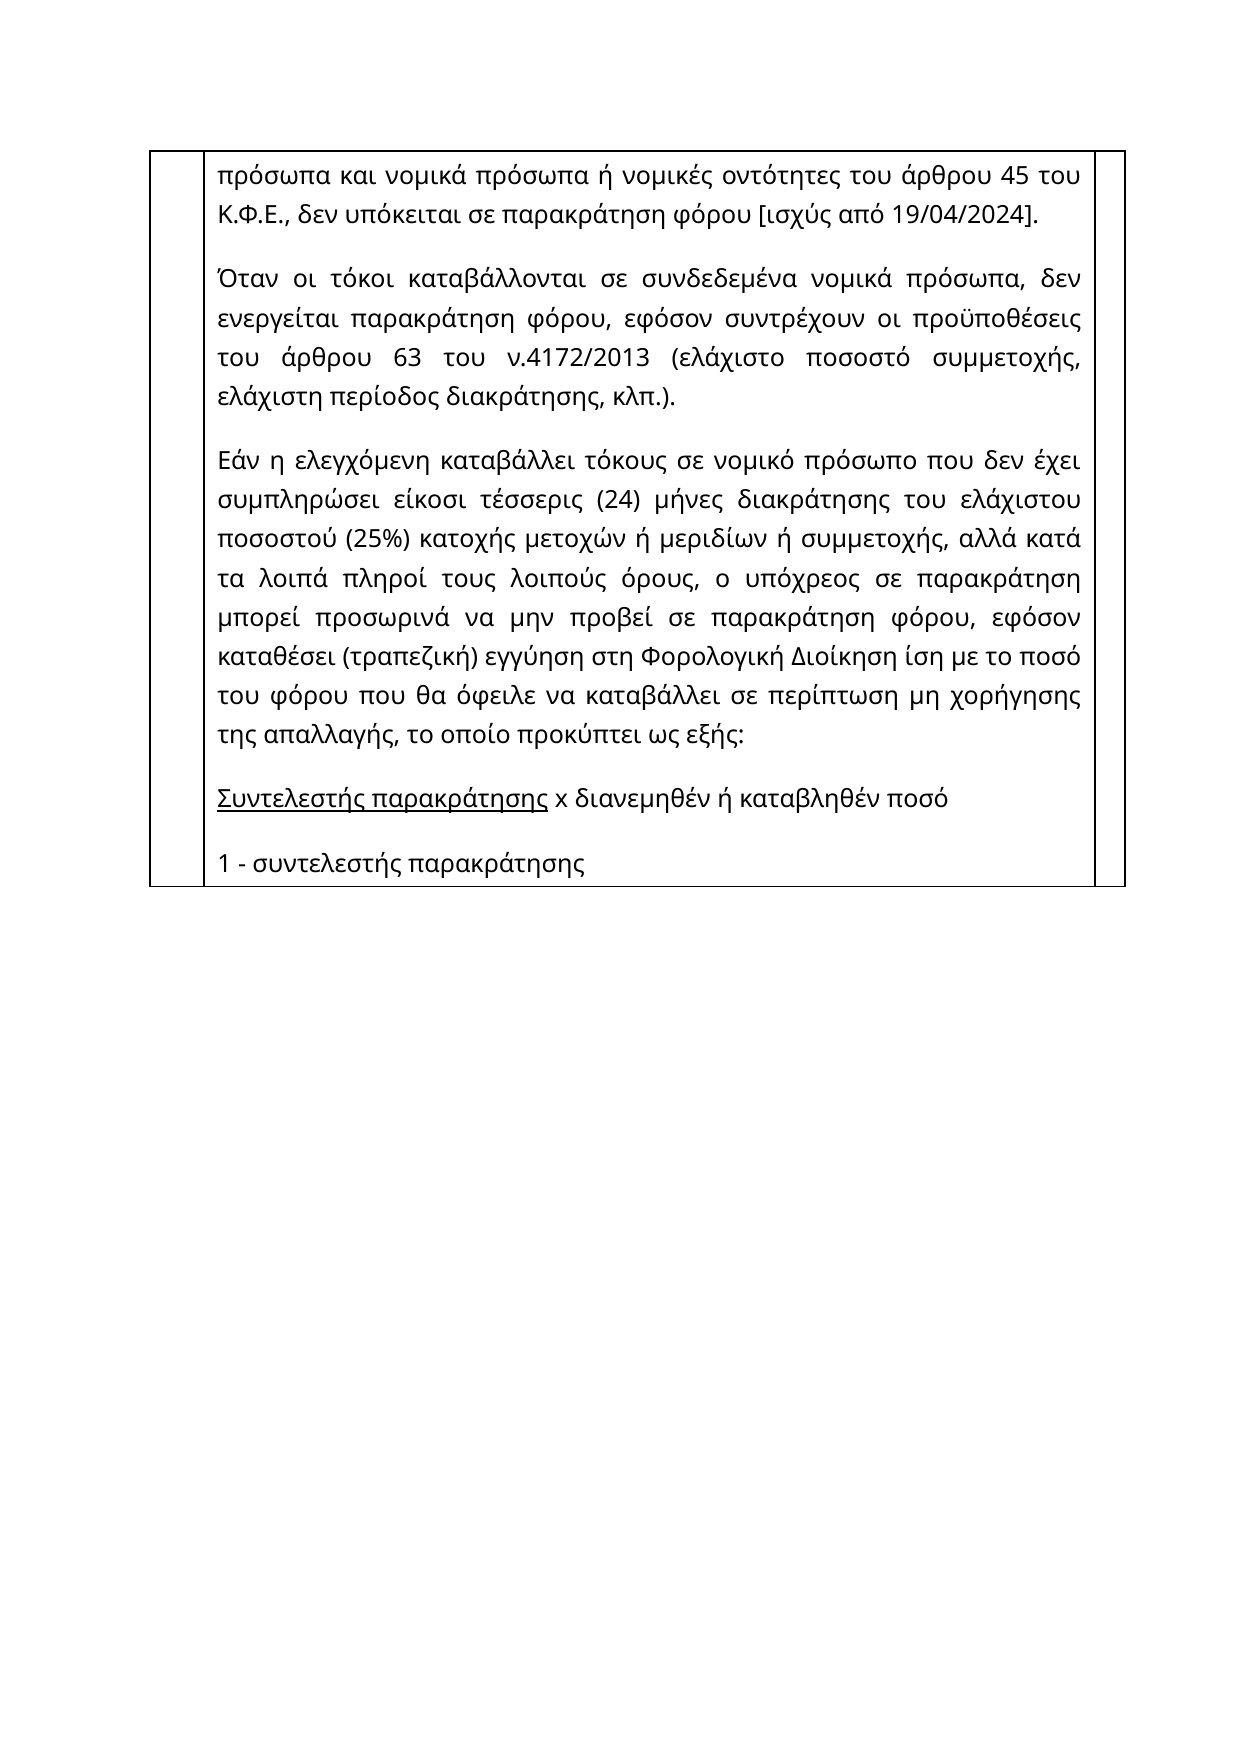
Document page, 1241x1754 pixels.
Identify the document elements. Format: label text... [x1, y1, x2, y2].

table_header [151, 152, 203, 886]
table_header [1096, 152, 1124, 886]
table_header πρόσωπα και νομικά πρόσωπα ή νομικές οντότητες του άρθρου 45 του Κ.Φ.Ε., δεν υπόκειται σε παρακράτηση φόρου [ισχύς από 19/04/2024]. Όταν οι τόκοι καταβάλλονται σε συνδεδεμένα νομικά πρόσωπα, δεν ενεργείται παρακράτηση φόρου, εφόσον συντρέχουν οι προϋποθέσεις του άρθρου 63 του ν.4172/2013 (ελάχιστο ποσοστό συμμετοχής, ελάχιστη περίοδος διακράτησης, κλπ.). Εάν η ελεγχόμενη καταβάλλει τόκους σε νομικό πρόσωπο που δεν έχει συμπληρώσει είκοσι τέσσερις (24) μήνες διακράτησης του ελάχιστου ποσοστού (25%) κατοχής μετοχών ή μεριδίων ή συμμετοχής, αλλά κατά τα λοιπά πληροί τους λοιπούς όρους, ο υπόχρεος σε παρακράτηση μπορεί προσωρινά να μην προβεί σε παρακράτηση φόρου, εφόσον καταθέσει (τραπεζική) εγγύηση στη Φορολογική Διοίκηση ίση με το ποσό του φόρου που θα όφειλε να καταβάλλει σε περίπτωση μη χορήγησης της απαλλαγής, το οποίο προκύπτει ως εξής: Συντελεστής παρακράτησης x διανεμηθέν ή καταβληθέν ποσό 1 - συντελεστής παρακράτησης [205, 152, 1094, 886]
